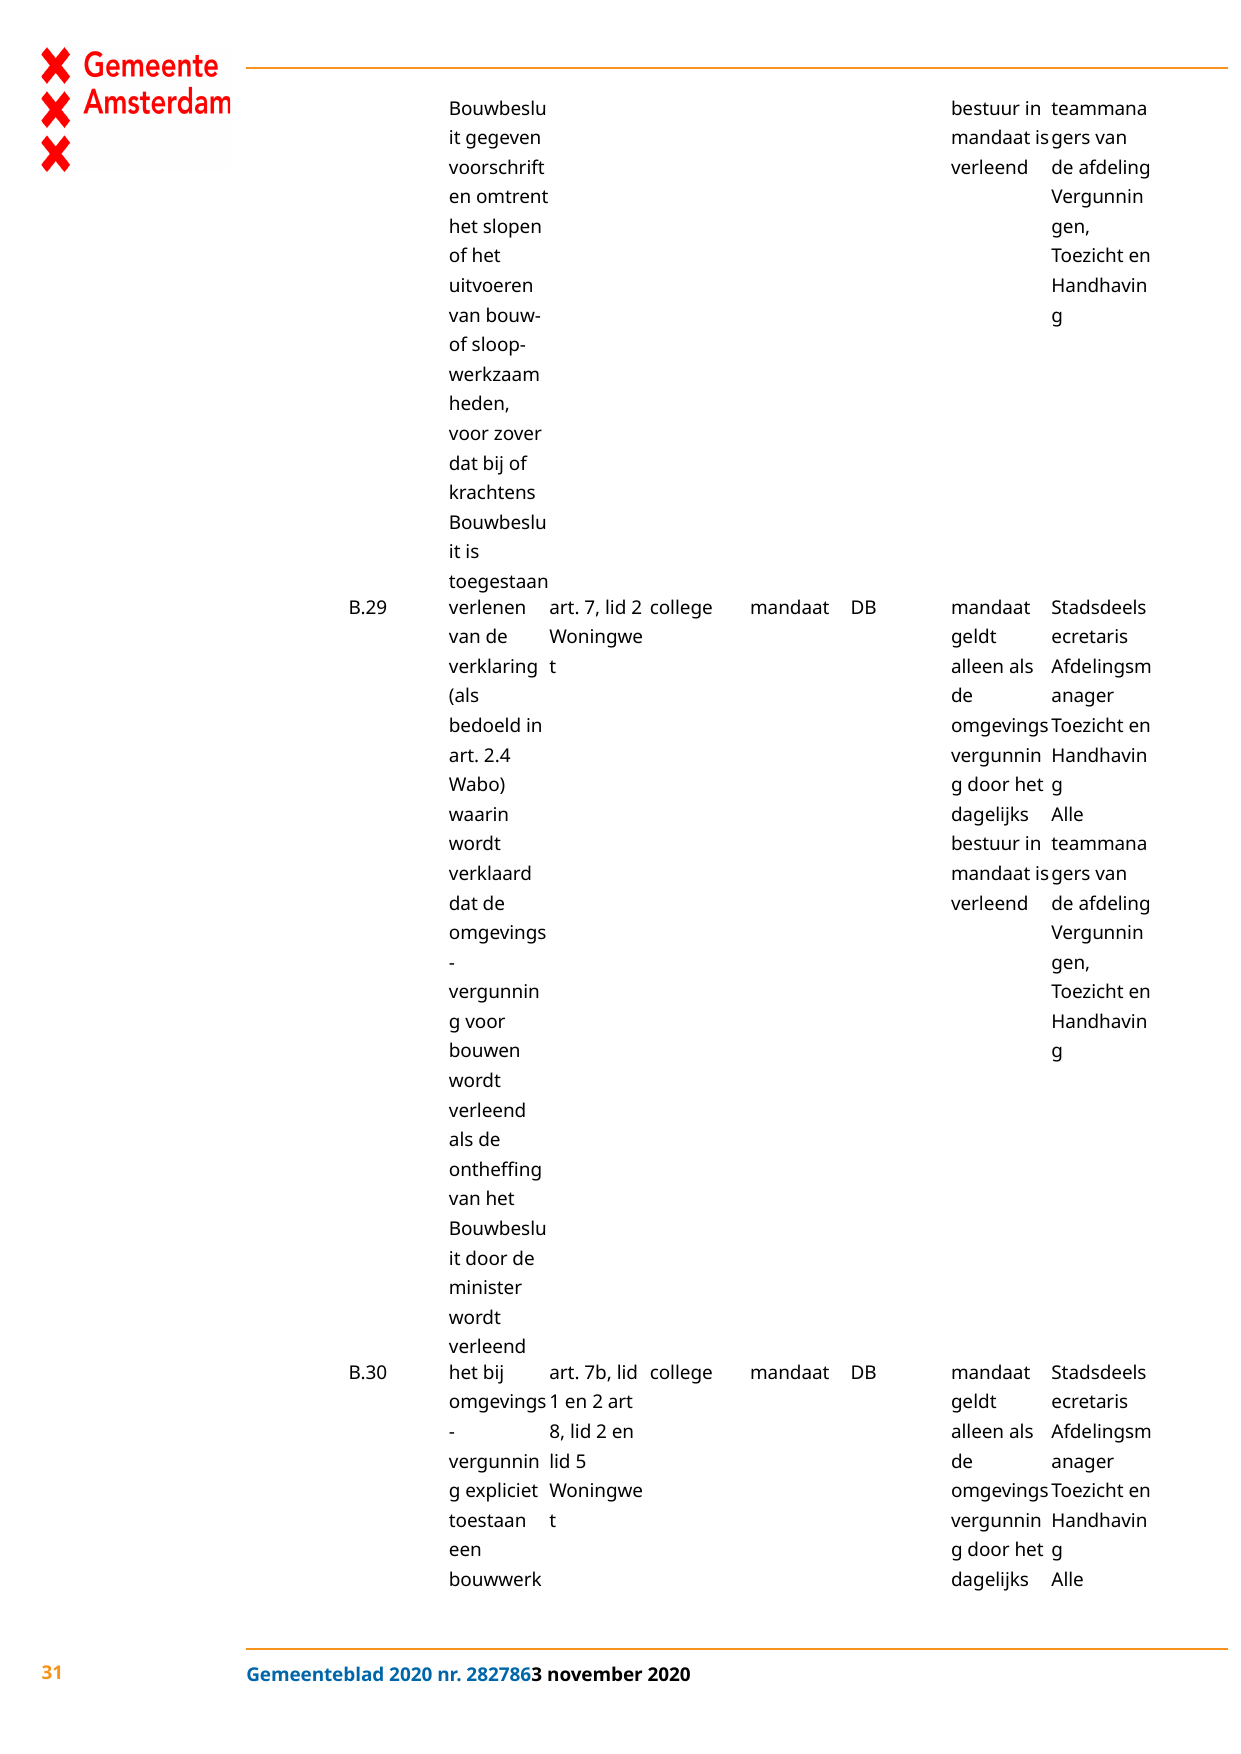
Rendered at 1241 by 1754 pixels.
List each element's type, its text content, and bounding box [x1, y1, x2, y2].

table_cell DB [850, 1359, 951, 1592]
table_cell college [650, 1359, 750, 1592]
table_cell college [650, 594, 750, 1359]
table_cell [248, 1359, 348, 1592]
table_cell [248, 95, 348, 594]
table_cell B.29 [348, 594, 449, 1359]
table_cell het bij omgevings-vergunning expliciet toestaan een bouwwerk [449, 1359, 549, 1592]
table_cell [248, 594, 348, 1359]
table_cell DB [850, 594, 951, 1359]
table_cell mandaat geldt alleen als de omgevingsvergunning door het dagelijks [951, 1359, 1051, 1592]
table_cell Bouwbesluit gegeven voorschriften omtrent het slopen of het uitvoeren van bouw- of sloop-werkzaamheden, voor zover dat bij of krachtens Bouwbesluit is toegestaan [449, 95, 549, 594]
picture [41, 47, 231, 172]
table_cell bestuur in mandaat is verleend [951, 95, 1051, 594]
table_cell mandaat geldt alleen als de omgevingsvergunning door het dagelijks bestuur in mandaat is verleend [951, 594, 1051, 1359]
table_cell Stadsdeelsecretaris Afdelingsmanager Toezicht en Handhaving Alle teammanagers van de afdeling Vergunningen, Toezicht en Handhaving [1051, 594, 1152, 1359]
table_cell [650, 95, 750, 594]
table_cell [850, 95, 951, 594]
table_cell [348, 95, 449, 594]
table_cell Stadsdeelsecretaris Afdelingsmanager Toezicht en Handhaving Alle [1051, 1359, 1152, 1592]
table_cell teammanagers van de afdeling Vergunningen, Toezicht en Handhaving [1051, 95, 1152, 594]
table_cell art. 7b, lid 1 en 2 art 8, lid 2 en lid 5 Woningwet [549, 1359, 649, 1592]
table_cell [750, 95, 850, 594]
table_cell B.30 [348, 1359, 449, 1592]
table_cell mandaat [750, 1359, 850, 1592]
table_cell [549, 95, 649, 594]
table_cell mandaat [750, 594, 850, 1359]
table_cell art. 7, lid 2 Woningwet [549, 594, 649, 1359]
table_cell verlenen van de verklaring (als bedoeld in art. 2.4 Wabo) waarin wordt verklaard dat de omgevings-vergunning voor bouwen wordt verleend als de ontheffing van het Bouwbesluit door de minister wordt verleend [449, 594, 549, 1359]
